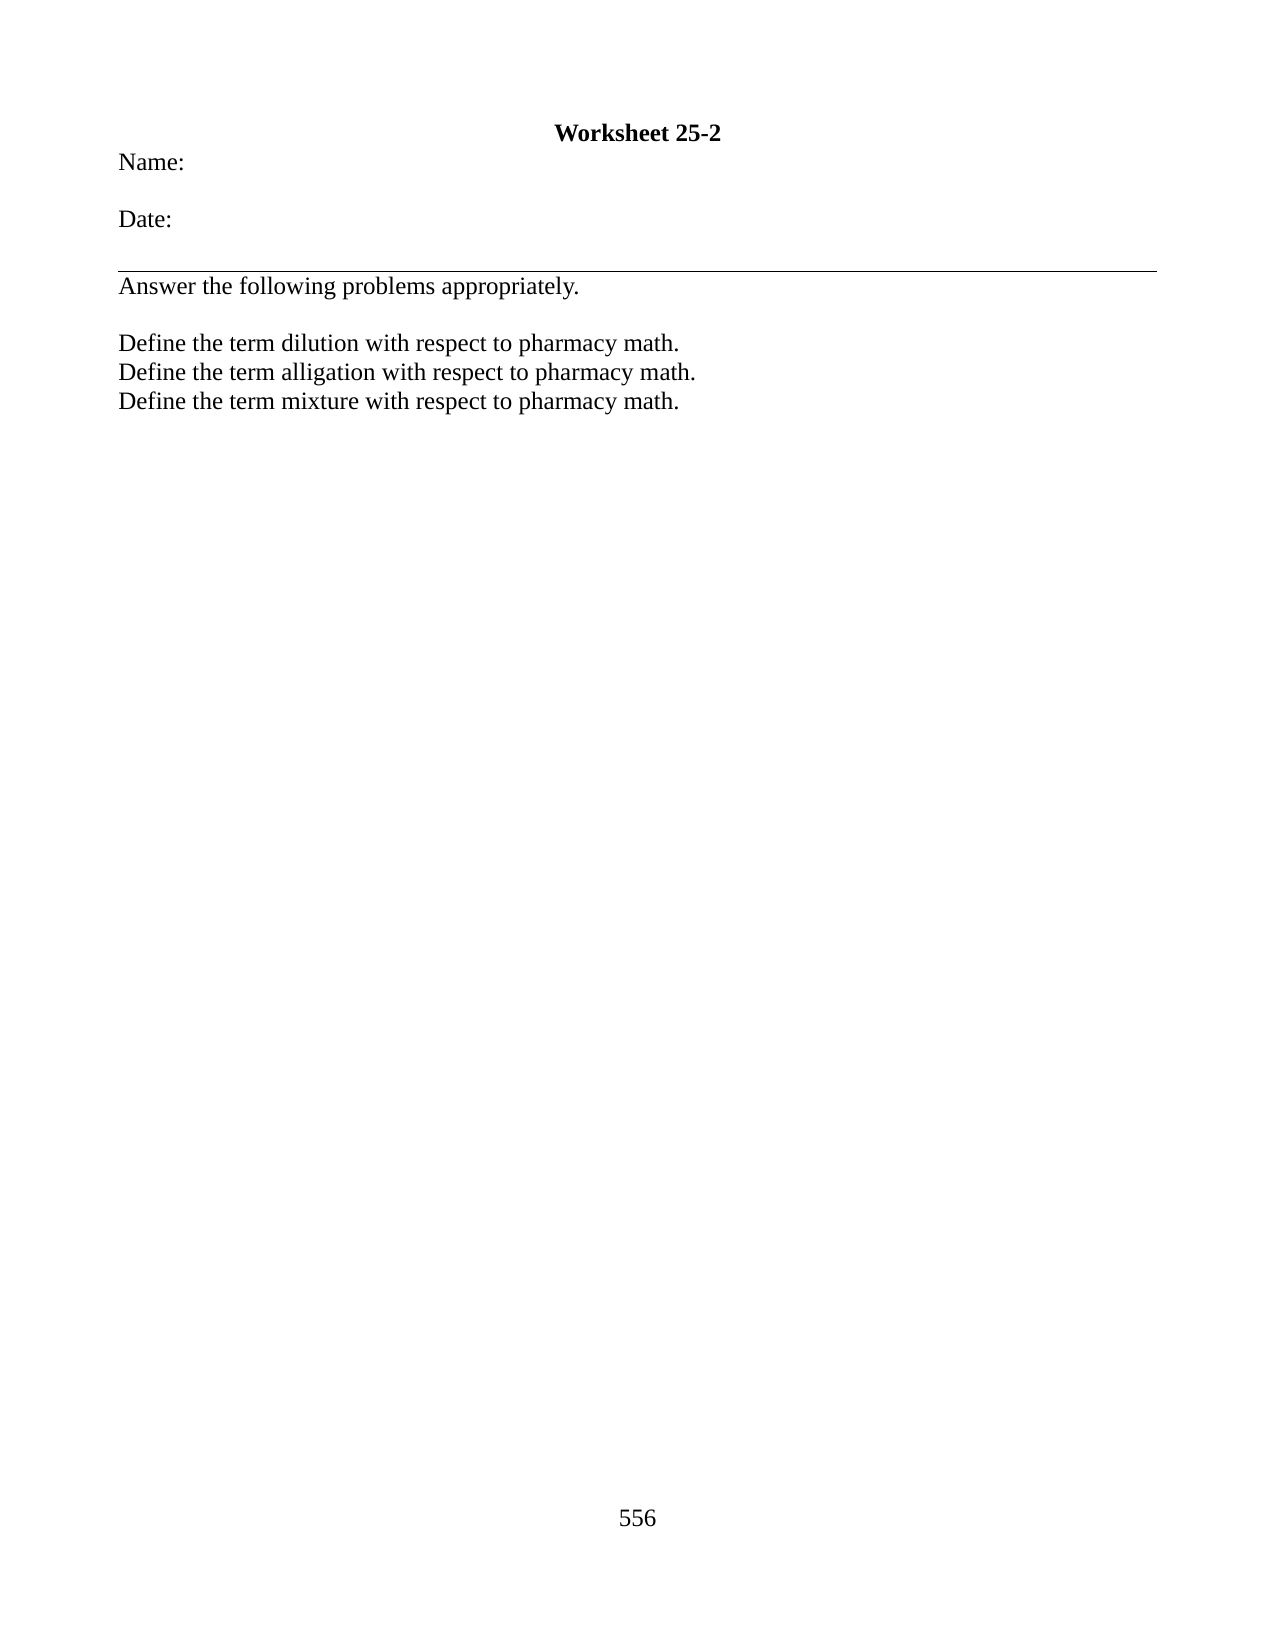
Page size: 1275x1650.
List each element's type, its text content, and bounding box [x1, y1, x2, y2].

text Date: [118, 204, 1157, 233]
text Worksheet 25-2 [118, 118, 1157, 147]
text Define the term mixture with respect to pharmacy math. [118, 386, 1157, 414]
text Answer the following problems appropriately. [118, 272, 1157, 299]
text Define the term alligation with respect to pharmacy math. [118, 357, 1157, 386]
text Define the term dilution with respect to pharmacy math. [118, 328, 1157, 357]
text Name: [118, 147, 1157, 176]
